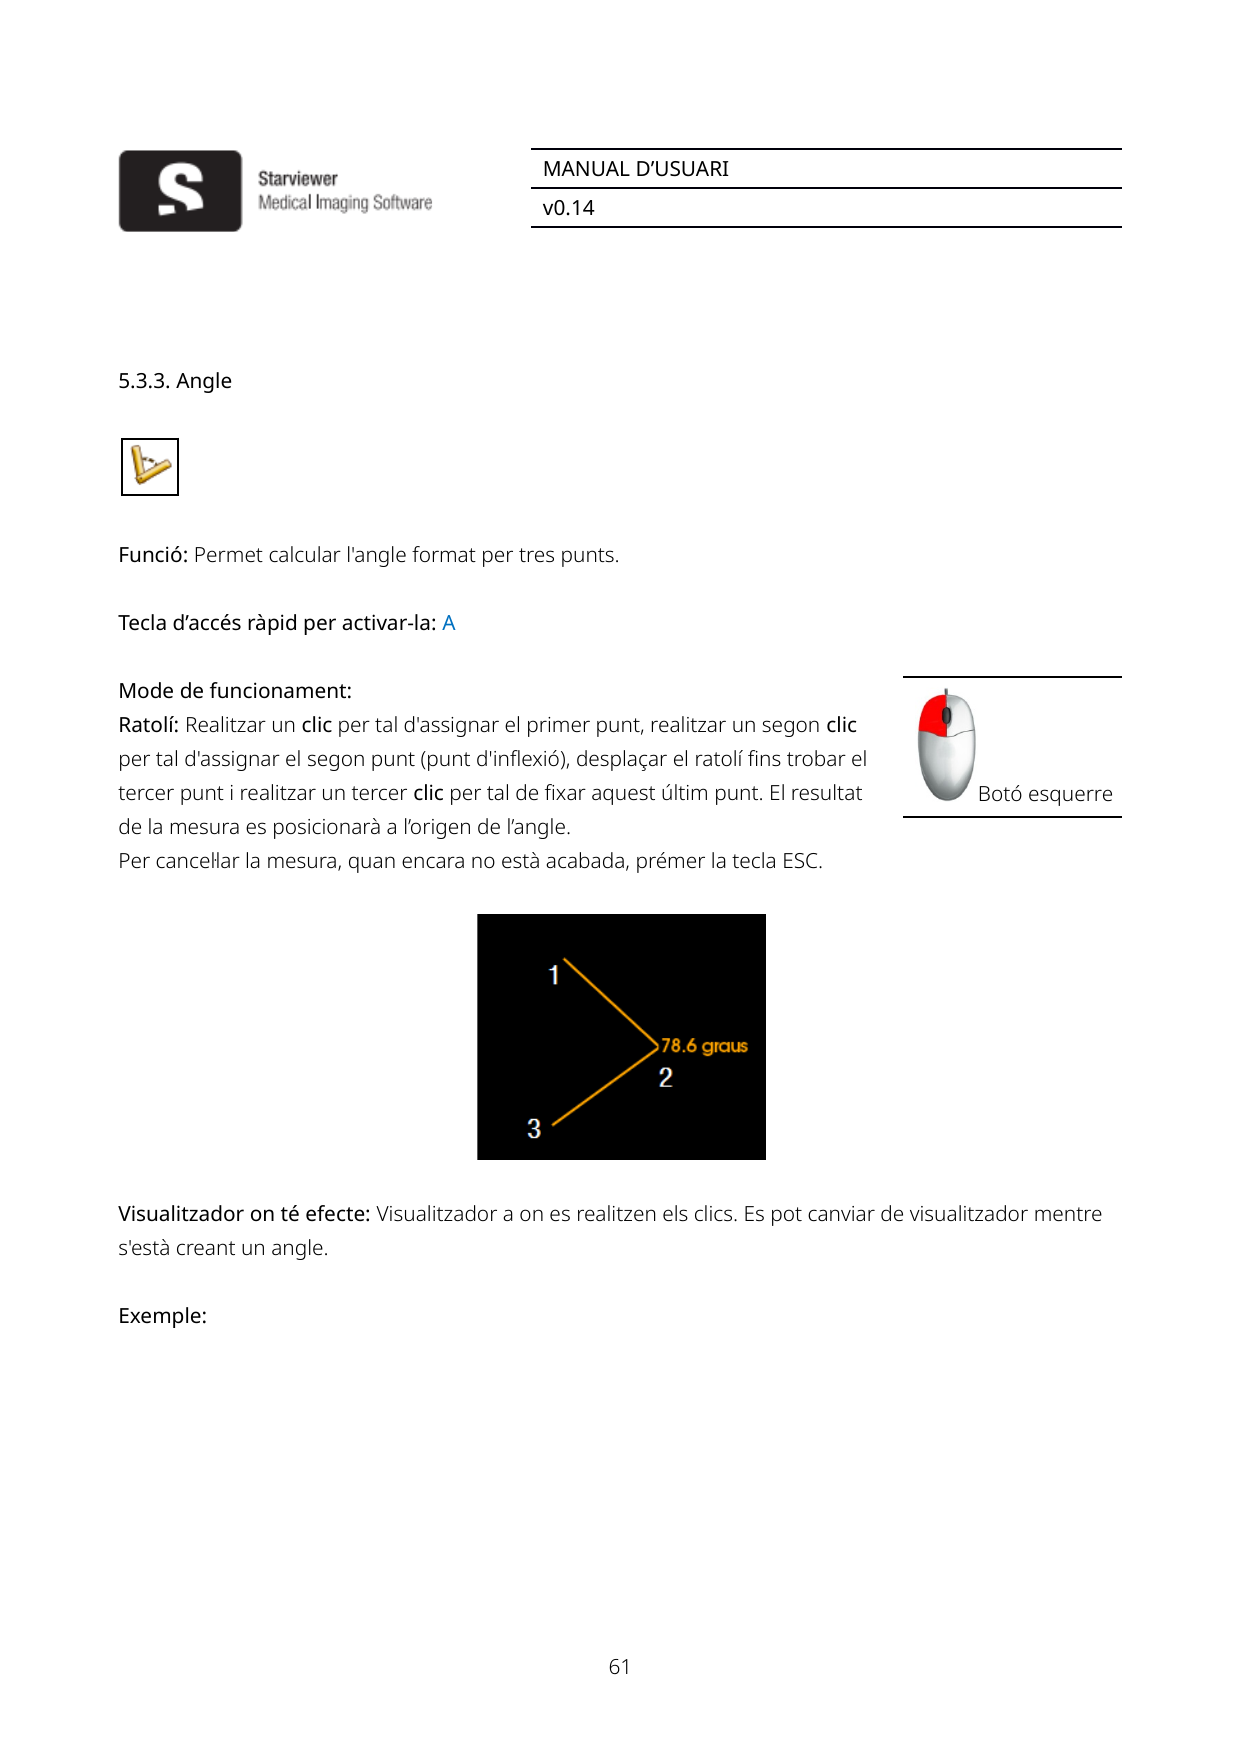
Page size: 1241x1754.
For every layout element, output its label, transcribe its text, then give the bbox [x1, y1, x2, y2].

picture [915, 687, 978, 802]
text Funció: Permet calcular l'angle format per tres punts. [118, 540, 1122, 568]
text Per cancel·lar la mesura, quan encara no està acabada, prémer la tecla ESC. [118, 846, 1122, 875]
text Exemple: [118, 1301, 1122, 1330]
text Mode de funcionament: [118, 676, 1122, 816]
text Tecla d’accés ràpid per activar-la: A [118, 608, 1122, 636]
text Botó esquerre [912, 779, 1113, 807]
text Visualitzador on té efecte: Visualitzador a on es realitzen els clics. Es pot canviar de visualitzador mentre s'està creant un angle. [118, 1199, 1122, 1262]
subtitle Angle [118, 366, 1122, 395]
picture [477, 914, 766, 1160]
text Ratolí: Realitzar un clic per tal d'assignar el primer punt, realitzar un segon clic per tal d'assignar el segon punt (punt d'inflexió), desplaçar el ratolí fins trobar el tercer punt i realitzar un tercer clic per tal de fixar aquest últim punt. El resultat de la mesura es posicionarà a l’origen de l’angle. [118, 710, 1122, 841]
picture [130, 441, 176, 486]
